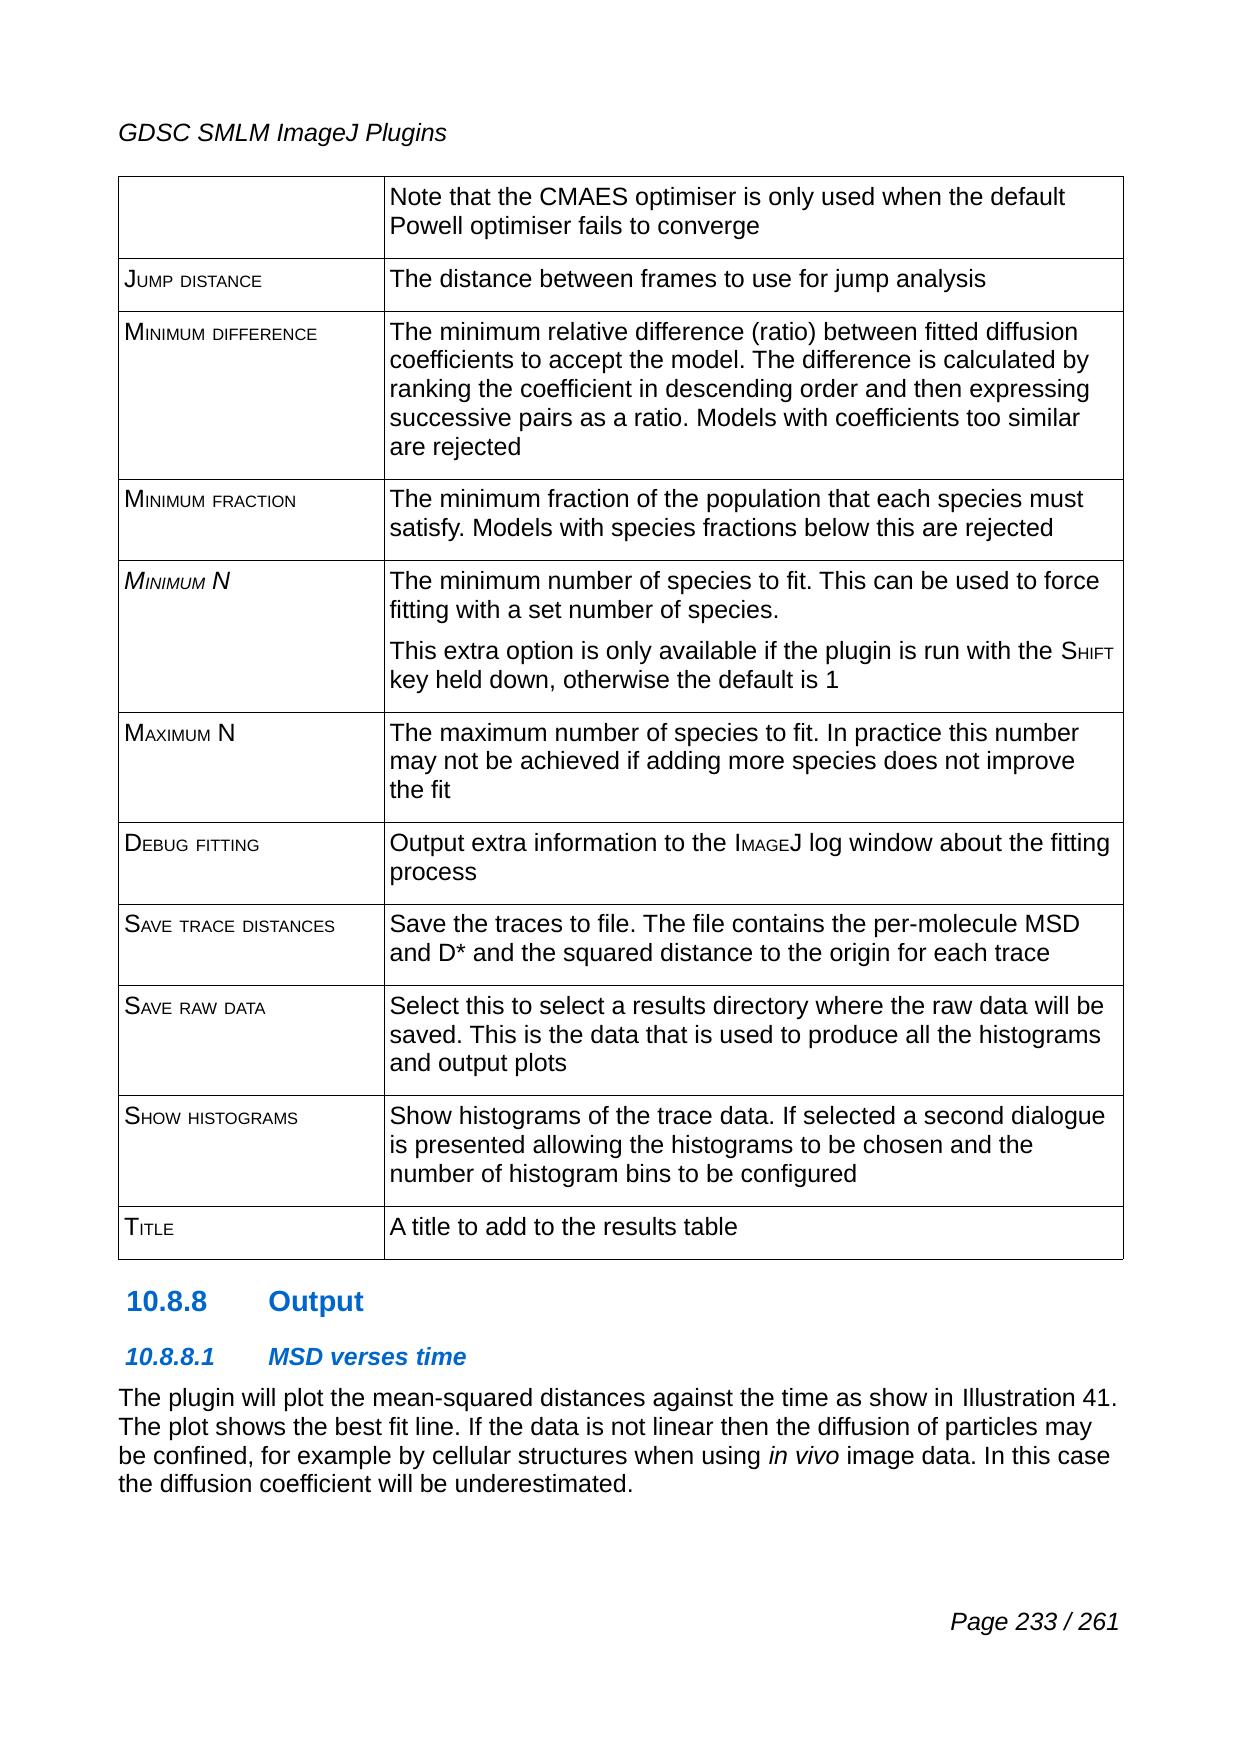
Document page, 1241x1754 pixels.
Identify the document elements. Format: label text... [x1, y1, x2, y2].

table_cell Title [119, 1207, 384, 1258]
subtitle MSD verses time [118, 1342, 1122, 1371]
table_cell Minimum fraction [119, 480, 384, 560]
table_cell Select this to select a results directory where the raw data will be saved. This is the data that is used to produce all the histograms and output plots [385, 986, 1123, 1095]
subtitle Output [118, 1284, 1122, 1317]
table_cell Jump distance [119, 259, 384, 311]
table_cell The minimum relative difference (ratio) between fitted diffusion coefficients to accept the model. The difference is calculated by ranking the coefficient in descending order and then expressing successive pairs as a ratio. Models with coefficients too similar are rejected [385, 312, 1123, 478]
table_cell Show histograms [119, 1096, 384, 1206]
table_cell Output extra information to the ImageJ log window about the fitting process [385, 823, 1123, 903]
table_cell Minimum N [119, 561, 384, 712]
table_cell The minimum fraction of the population that each species must satisfy. Models with species fractions below this are rejected [385, 480, 1123, 560]
table_cell Save trace distances [119, 905, 384, 985]
table_cell Debug fitting [119, 823, 384, 903]
text The plugin will plot the mean-squared distances against the time as show in Illustration 41. The plot shows the best fit line. If the data is not linear then the diffusion of particles may be confined, for example by cellular structures when using in vivo image data. In this case the diffusion coefficient will be underestimated. [118, 1383, 1122, 1498]
table_cell The minimum number of species to fit. This can be used to force fitting with a set number of species. This extra option is only available if the plugin is run with the Shift key held down, otherwise the default is 1 [385, 561, 1123, 712]
table_cell Save raw data [119, 986, 384, 1095]
table_cell A title to add to the results table [385, 1207, 1123, 1258]
table_cell Show histograms of the trace data. If selected a second dialogue is presented allowing the histograms to be chosen and the number of histogram bins to be configured [385, 1096, 1123, 1206]
table_cell Maximum N [119, 713, 384, 822]
table_cell Note that the CMAES optimiser is only used when the default Powell optimiser fails to converge [385, 177, 1123, 258]
table_cell Minimum difference [119, 312, 384, 478]
table_cell Save the traces to file. The file contains the per-molecule MSD and D* and the squared distance to the origin for each trace [385, 905, 1123, 985]
table_cell The distance between frames to use for jump analysis [385, 259, 1123, 311]
table_cell The maximum number of species to fit. In practice this number may not be achieved if adding more species does not improve the fit [385, 713, 1123, 822]
table_cell [119, 177, 384, 258]
